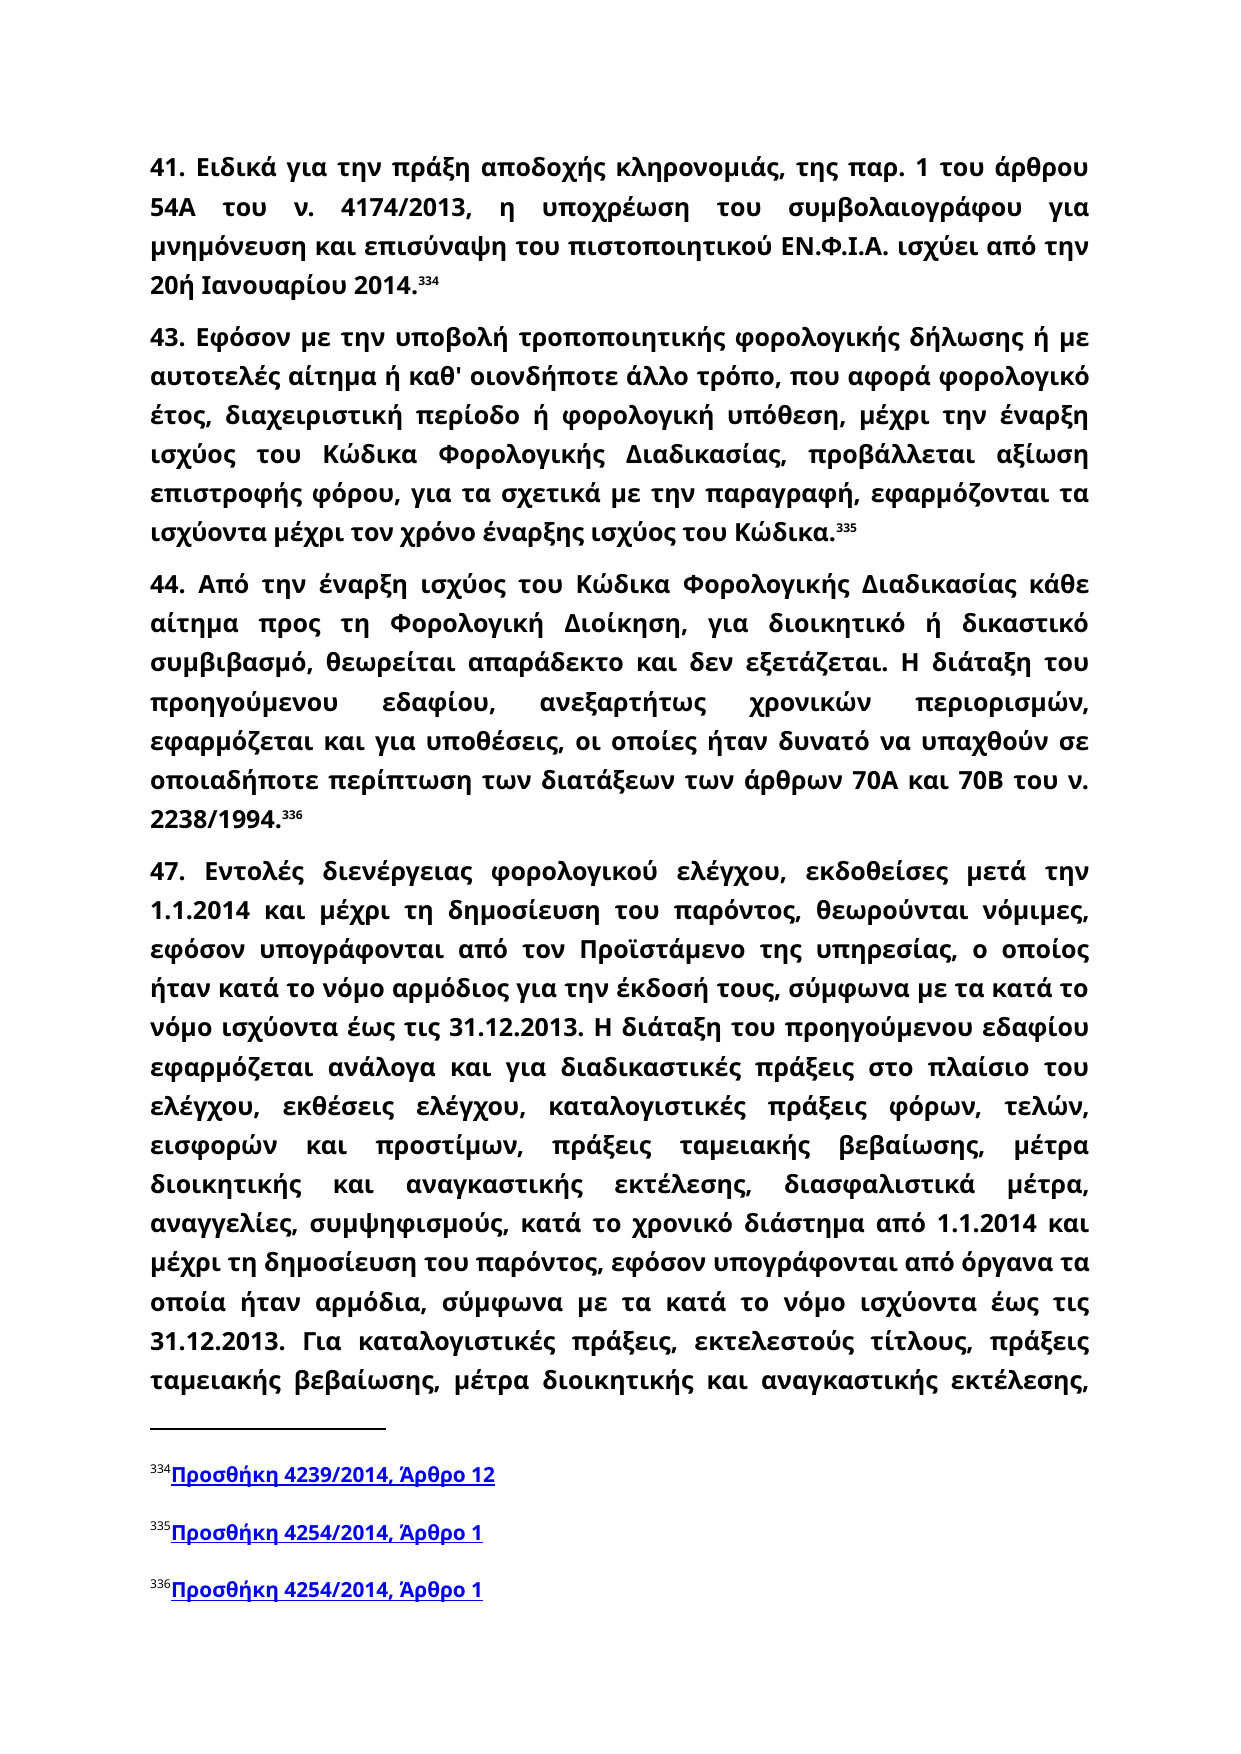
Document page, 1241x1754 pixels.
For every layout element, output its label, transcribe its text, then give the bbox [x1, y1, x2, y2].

text Προσθήκη 4239/2014, Άρθρο 12 [150, 1460, 1090, 1489]
text 44. Από την έναρξη ισχύος του Κώδικα Φορολογικής Διαδικασίας κάθε αίτημα προς τη Φορολογική Διοίκηση, για διοικητικό ή δικαστικό συμβιβασμό, θεωρείται απαράδεκτο και δεν εξετάζεται. Η διάταξη του προηγούμενου εδαφίου, ανεξαρτήτως χρονικών περιορισμών, εφαρμόζεται και για υποθέσεις, οι οποίες ήταν δυνατό να υπαχθούν σε οποιαδήποτε περίπτωση των διατάξεων των άρθρων 70Α και 70Β του ν. 2238/1994. [150, 567, 1090, 836]
text 41. Ειδικά για την πράξη αποδοχής κληρονομιάς, της παρ. 1 του άρθρου 54Α του ν. 4174/2013, η υποχρέωση του συμβολαιογράφου για μνημόνευση και επισύναψη του πιστοποιητικού ΕΝ.Φ.Ι.Α. ισχύει από την 20ή Ιανουαρίου 2014. [150, 150, 1090, 302]
text 43. Εφόσον με την υποβολή τροποποιητικής φορολογικής δήλωσης ή με αυτοτελές αίτημα ή καθ' οιονδήποτε άλλο τρόπο, που αφορά φορολογικό έτος, διαχειριστική περίοδο ή φορολογική υπόθεση, μέχρι την έναρξη ισχύος του Κώδικα Φορολογικής Διαδικασίας, προβάλλεται αξίωση επιστροφής φόρου, για τα σχετικά με την παραγραφή, εφαρμόζονται τα ισχύοντα μέχρι τον χρόνο έναρξης ισχύος του Κώδικα. [150, 319, 1090, 549]
text Προσθήκη 4254/2014, Άρθρο 1 [150, 1576, 1090, 1604]
text 47. Εντολές διενέργειας φορολογικού ελέγχου, εκδοθείσες μετά την 1.1.2014 και μέχρι τη δημοσίευση του παρόντος, θεωρούνται νόμιμες, εφόσον υπογράφονται από τον Προϊστάμενο της υπηρεσίας, ο οποίος ήταν κατά το νόμο αρμόδιος για την έκδοσή τους, σύμφωνα με τα κατά το νόμο ισχύοντα έως τις 31.12.2013. Η διάταξη του προηγούμενου εδαφίου εφαρμόζεται ανάλογα και για διαδικαστικές πράξεις στο πλαίσιο του ελέγχου, εκθέσεις ελέγχου, καταλογιστικές πράξεις φόρων, τελών, εισφορών και προστίμων, πράξεις ταμειακής βεβαίωσης, μέτρα διοικητικής και αναγκαστικής εκτέλεσης, διασφαλιστικά μέτρα, αναγγελίες, συμψηφισμούς, κατά το χρονικό διάστημα από 1.1.2014 και μέχρι τη δημοσίευση του παρόντος, εφόσον υπογράφονται από όργανα τα οποία ήταν αρμόδια, σύμφωνα με τα κατά το νόμο ισχύοντα έως τις 31.12.2013. Για καταλογιστικές πράξεις, εκτελεστούς τίτλους, πράξεις ταμειακής βεβαίωσης, μέτρα διοικητικής και αναγκαστικής εκτέλεσης, [150, 853, 1090, 1397]
text Προσθήκη 4254/2014, Άρθρο 1 [150, 1518, 1090, 1546]
